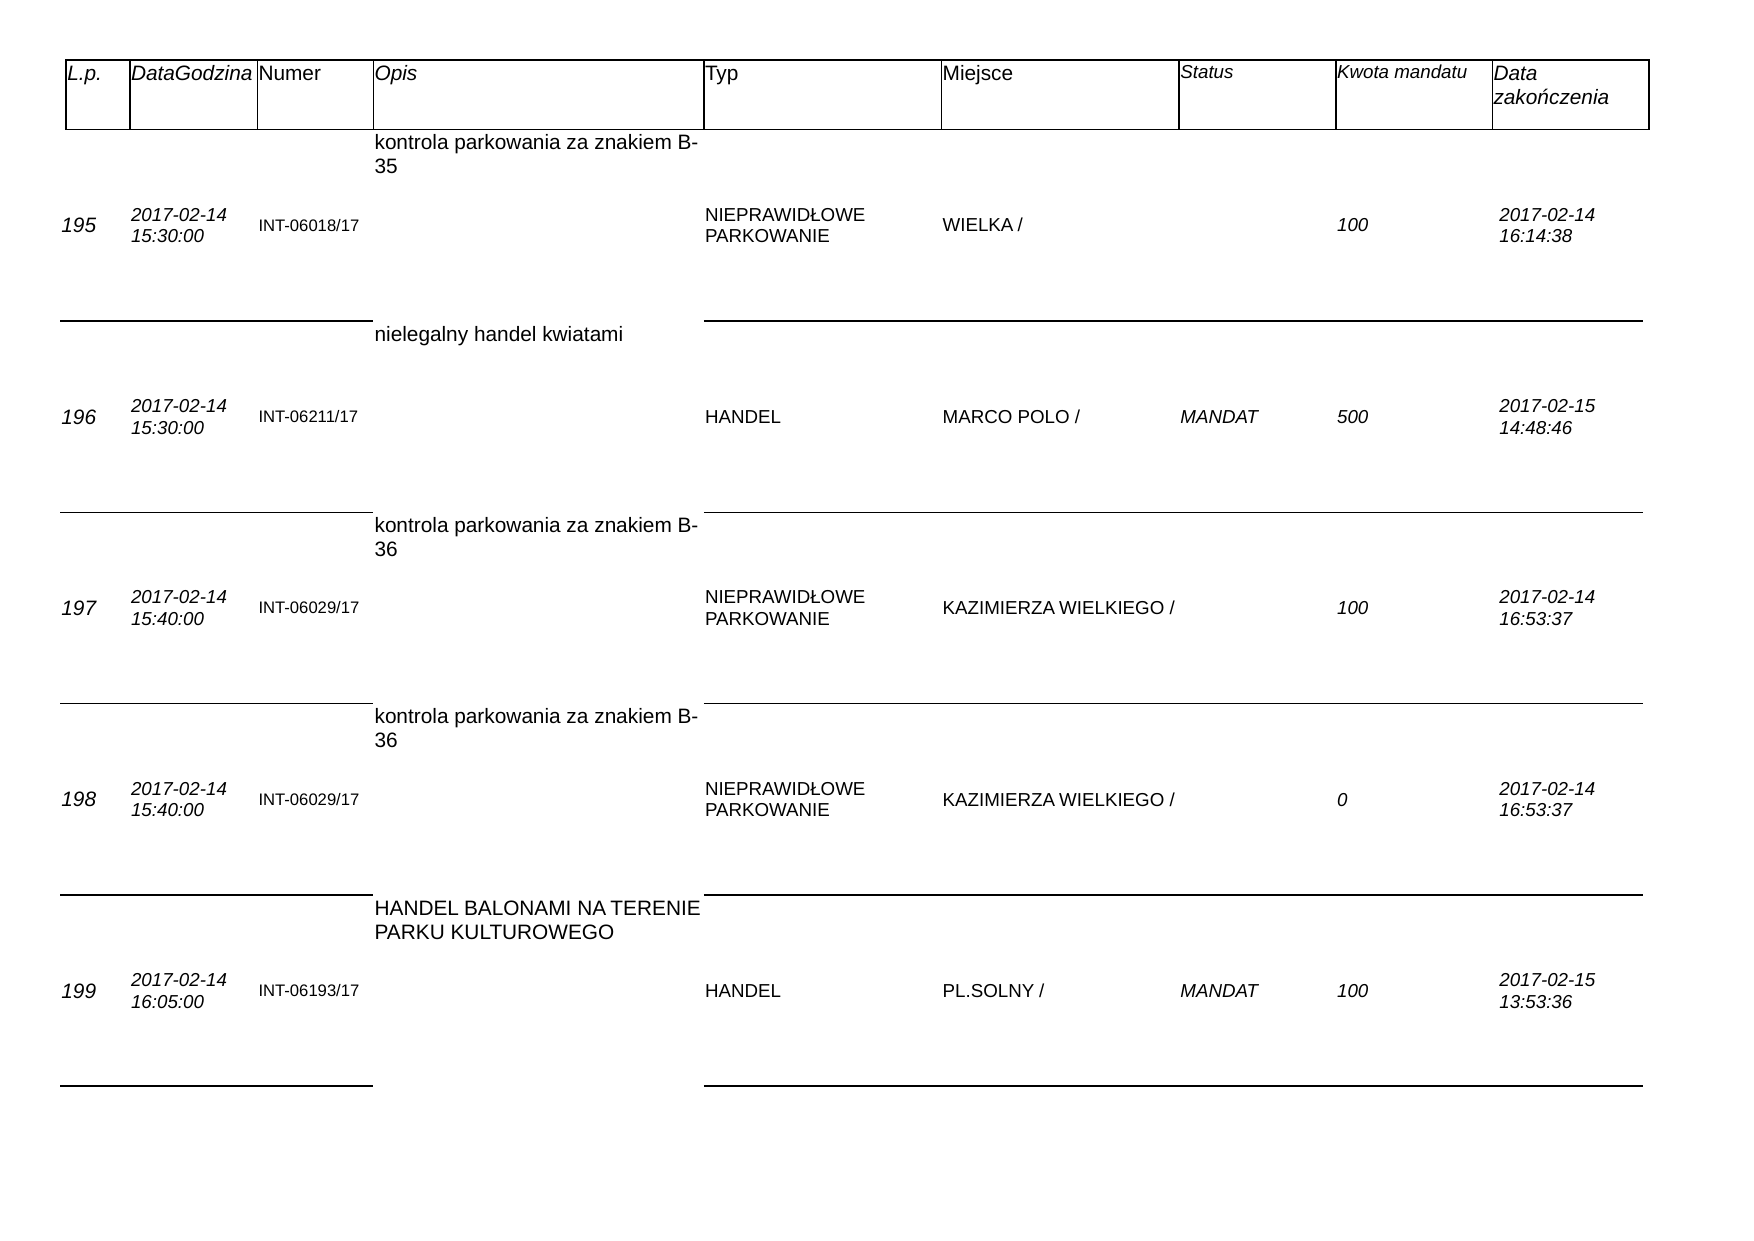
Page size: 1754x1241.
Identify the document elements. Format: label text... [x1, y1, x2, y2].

table_cell HANDEL [704, 896, 941, 1085]
table_cell 2017-02-14 15:40:00 [130, 513, 257, 703]
table_cell 2017-02-15 14:48:46 [1498, 322, 1643, 511]
table_cell 2017-02-14 16:53:37 [1498, 704, 1643, 894]
table_header Kwota mandatu [1337, 61, 1492, 129]
table_cell WIELKA / [941, 130, 1179, 320]
table_cell 2017-02-14 16:14:38 [1498, 130, 1643, 320]
table_header Numer [258, 61, 373, 129]
table_cell INT-06029/17 [257, 513, 373, 703]
table_cell MARCO POLO / [941, 322, 1179, 511]
table_cell 2017-02-15 13:53:36 [1498, 896, 1643, 1085]
table_cell NIEPRAWIDŁOWE PARKOWANIE [704, 130, 941, 320]
table_cell [1179, 704, 1336, 894]
table_cell [1643, 703, 1649, 894]
table_cell INT-06193/17 [257, 896, 373, 1085]
table_cell 198 [60, 704, 130, 894]
table_cell 199 [60, 896, 130, 1085]
table_cell INT-06018/17 [257, 130, 373, 320]
table_cell 100 [1336, 896, 1498, 1085]
table_cell [1643, 511, 1649, 703]
table_header L.p. [67, 61, 129, 129]
table_cell MANDAT [1179, 322, 1336, 511]
table_cell kontrola parkowania za znakiem B-36 [373, 703, 704, 894]
table_cell 2017-02-14 15:40:00 [130, 704, 257, 894]
table_header [60, 59, 65, 129]
table_cell INT-06029/17 [257, 704, 373, 894]
table_header DataGodzina [131, 61, 257, 129]
table_cell KAZIMIERZA WIELKIEGO / [941, 513, 1179, 703]
table_cell 2017-02-14 16:53:37 [1498, 513, 1643, 703]
table_cell 2017-02-14 15:30:00 [130, 322, 257, 511]
table_cell kontrola parkowania za znakiem B-36 [373, 511, 704, 703]
table_cell MANDAT [1179, 896, 1336, 1085]
table_cell nielegalny handel kwiatami [373, 320, 704, 511]
table_cell HANDEL BALONAMI NA TERENIE PARKU KULTUROWEGO [373, 894, 704, 1085]
table_cell [1179, 513, 1336, 703]
table_cell HANDEL [704, 322, 941, 511]
table_cell [1643, 130, 1649, 320]
table_header Opis [374, 61, 703, 129]
table_cell 197 [60, 513, 130, 703]
table_cell INT-06211/17 [257, 322, 373, 511]
table_cell KAZIMIERZA WIELKIEGO / [941, 704, 1179, 894]
table_header Miejsce [942, 61, 1178, 129]
table_cell 500 [1336, 322, 1498, 511]
table_cell [1179, 130, 1336, 320]
table_cell 195 [60, 129, 130, 320]
table_cell [1643, 894, 1649, 1085]
table_header Typ [705, 61, 941, 129]
table_cell kontrola parkowania za znakiem B-35 [373, 130, 704, 320]
table_cell 2017-02-14 16:05:00 [130, 896, 257, 1085]
table_cell 100 [1336, 513, 1498, 703]
table_cell 2017-02-14 15:30:00 [130, 130, 257, 320]
table_cell [1643, 320, 1649, 511]
table_header Status [1180, 61, 1335, 129]
table_cell 100 [1336, 130, 1498, 320]
table_cell 196 [60, 322, 130, 511]
table_cell 0 [1336, 704, 1498, 894]
table_cell PL.SOLNY / [941, 896, 1179, 1085]
table_header Data zakończenia [1493, 61, 1648, 129]
table_cell NIEPRAWIDŁOWE PARKOWANIE [704, 513, 941, 703]
table_cell NIEPRAWIDŁOWE PARKOWANIE [704, 704, 941, 894]
